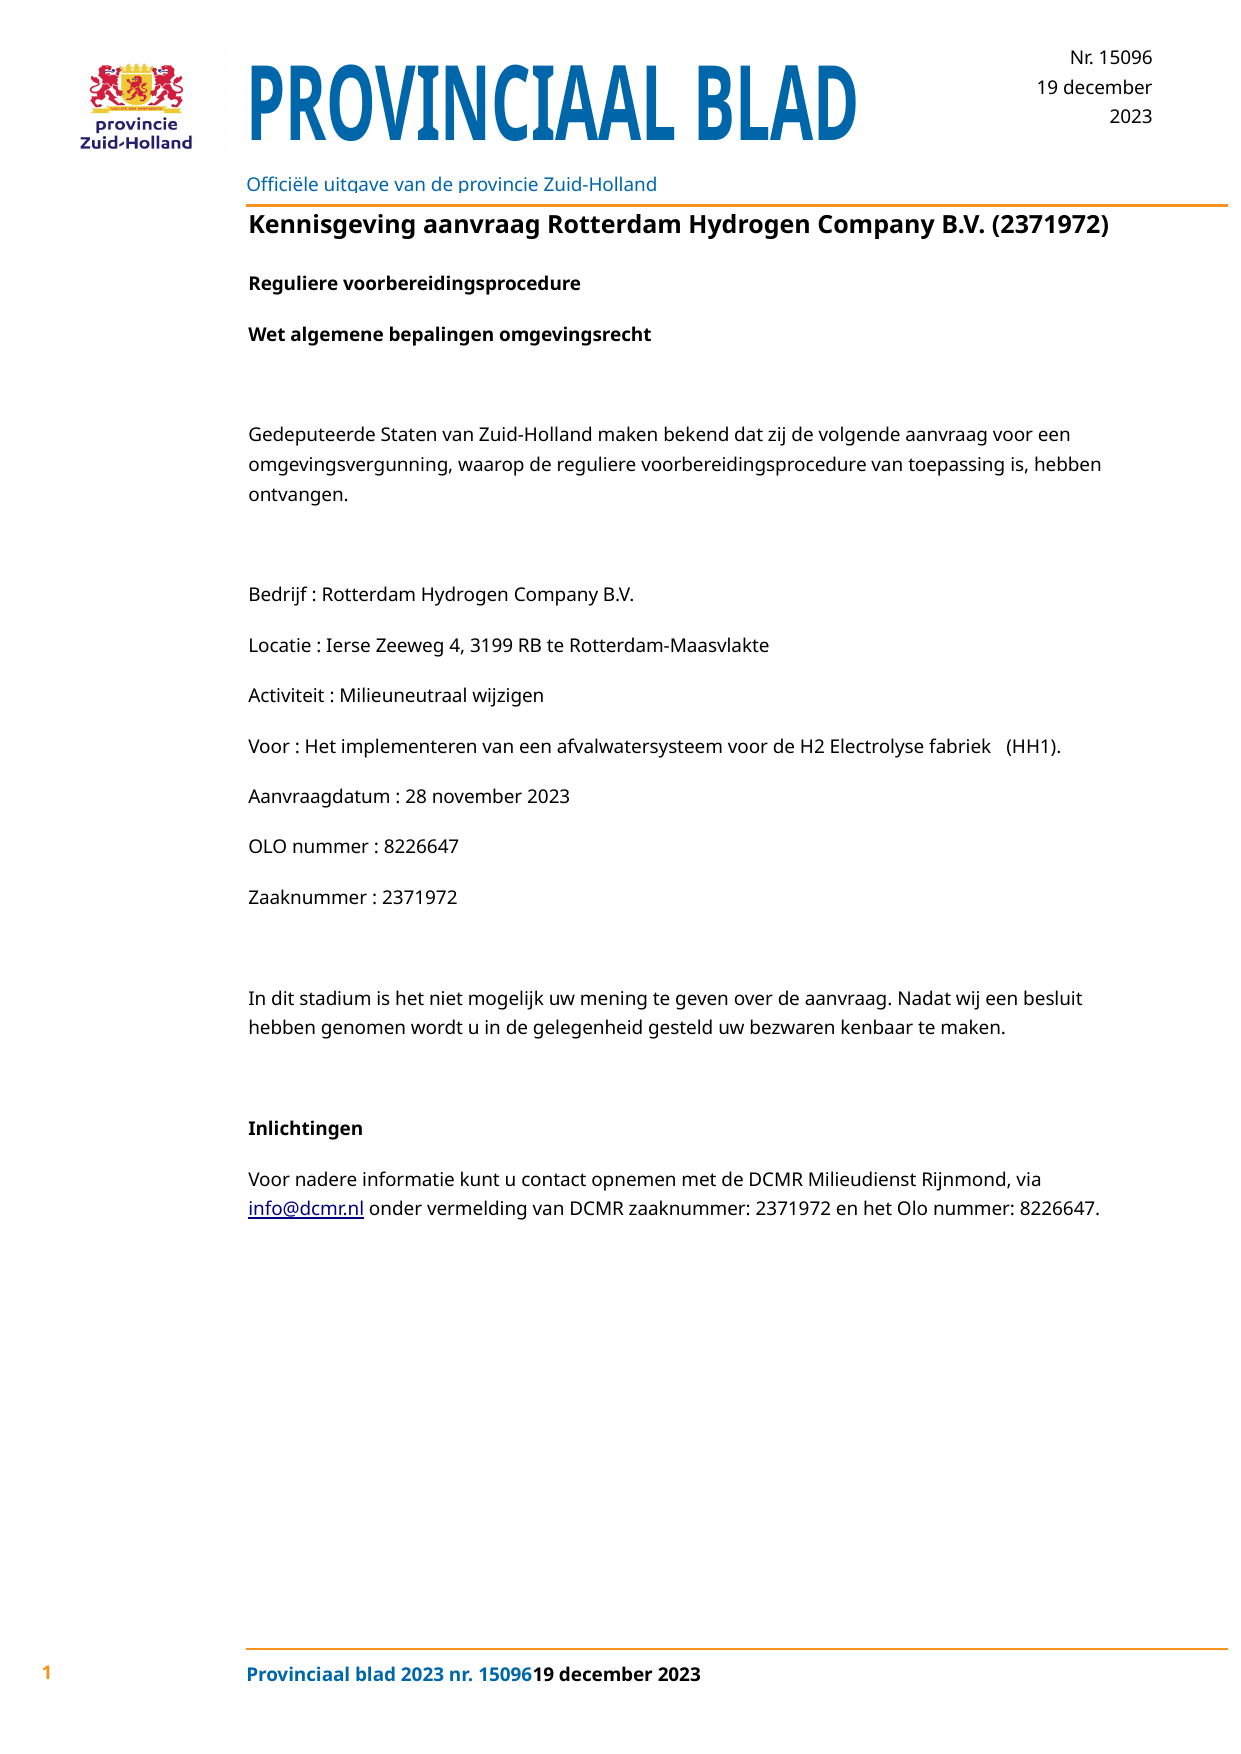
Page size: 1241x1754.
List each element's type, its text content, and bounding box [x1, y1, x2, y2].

text Activiteit : Milieuneutraal wijzigen [248, 682, 1152, 708]
text Zaaknummer : 2371972 [248, 884, 1152, 910]
text Voor nadere informatie kunt u contact opnemen met de DCMR Milieudienst Rijnmond, via info@dcmr.nl onder vermelding van DCMR zaaknummer: 2371972 en het Olo nummer: 8226647. [248, 1166, 1152, 1221]
text Bedrijf : Rotterdam Hydrogen Company B.V. [248, 582, 1152, 607]
text Inlichtingen [248, 1115, 1152, 1141]
text OLO nummer : 8226647 [248, 834, 1152, 859]
text Aanvraagdatum : 28 november 2023 [248, 783, 1152, 809]
text In dit stadium is het niet mogelijk uw mening te geven over de aanvraag. Nadat wij een besluit hebben genomen wordt u in de gelegenheid gesteld uw bezwaren kenbaar te maken. [248, 985, 1152, 1040]
picture [41, 47, 231, 172]
text Gedeputeerde Staten van Zuid-Holland maken bekend dat zij de volgende aanvraag voor een omgevingsvergunning, waarop de reguliere voorbereidingsprocedure van toepassing is, hebben ontvangen. [248, 422, 1152, 506]
text Voor : Het implementeren van een afvalwatersysteem voor de H2 Electrolyse fabriek (HH1). [248, 733, 1152, 758]
text Locatie : Ierse Zeeweg 4, 3199 RB te Rotterdam-Maasvlakte [248, 632, 1152, 658]
text Wet algemene bepalingen omgevingsrecht [248, 321, 1152, 346]
text Kennisgeving aanvraag Rotterdam Hydrogen Company B.V. (2371972) [248, 207, 1152, 241]
text Reguliere voorbereidingsprocedure [248, 270, 1152, 296]
